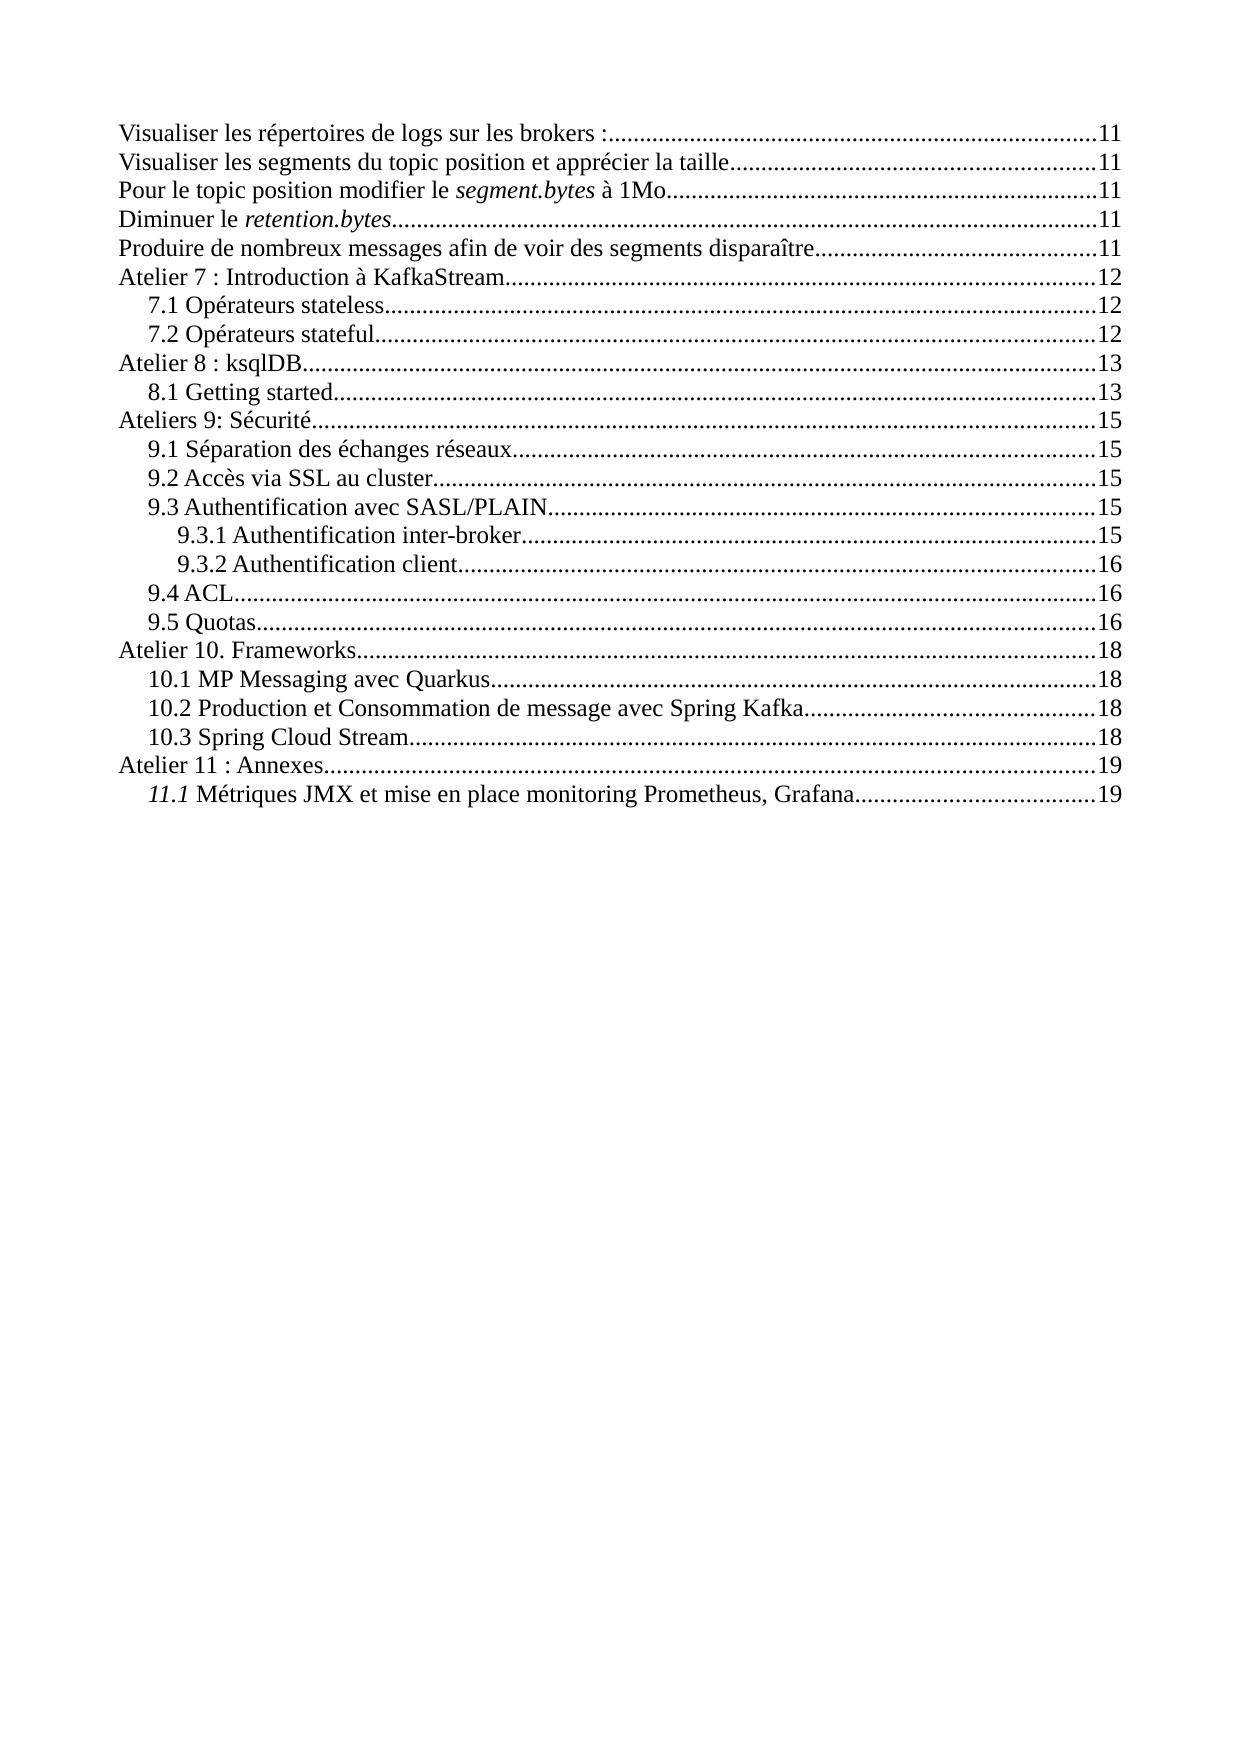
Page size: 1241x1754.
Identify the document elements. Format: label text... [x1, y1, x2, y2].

text 8.1 Getting started 13 [148, 377, 1122, 406]
text Atelier 8 : ksqlDB 13 [118, 348, 1122, 377]
text 9.3.2 Authentification client 16 [177, 549, 1122, 578]
text 9.3 Authentification avec SASL/PLAIN 15 [148, 492, 1122, 521]
text 7.2 Opérateurs stateful 12 [148, 319, 1122, 348]
text Produire de nombreux messages afin de voir des segments disparaître 11 [118, 233, 1122, 262]
text 9.5 Quotas 16 [148, 607, 1122, 636]
text 10.2 Production et Consommation de message avec Spring Kafka 18 [148, 693, 1122, 722]
text Diminuer le retention.bytes 11 [118, 204, 1122, 233]
text Atelier 10. Frameworks 18 [118, 636, 1122, 664]
text Ateliers 9: Sécurité 15 [118, 406, 1122, 434]
text Atelier 7 : Introduction à KafkaStream 12 [118, 262, 1122, 291]
text 10.1 MP Messaging avec Quarkus 18 [148, 664, 1122, 693]
text Atelier 11 : Annexes 19 [118, 751, 1122, 779]
text 9.4 ACL 16 [148, 578, 1122, 607]
text 7.1 Opérateurs stateless 12 [148, 291, 1122, 319]
text Pour le topic position modifier le segment.bytes à 1Mo 11 [118, 176, 1122, 204]
text 9.3.1 Authentification inter-broker 15 [177, 521, 1122, 549]
text 9.2 Accès via SSL au cluster 15 [148, 463, 1122, 492]
text 9.1 Séparation des échanges réseaux 15 [148, 434, 1122, 463]
text 11.1 Métriques JMX et mise en place monitoring Prometheus, Grafana 19 [148, 779, 1122, 808]
text 10.3 Spring Cloud Stream 18 [148, 722, 1122, 751]
text Visualiser les segments du topic position et apprécier la taille 11 [118, 147, 1122, 176]
text Visualiser les répertoires de logs sur les brokers : 11 [118, 118, 1122, 147]
